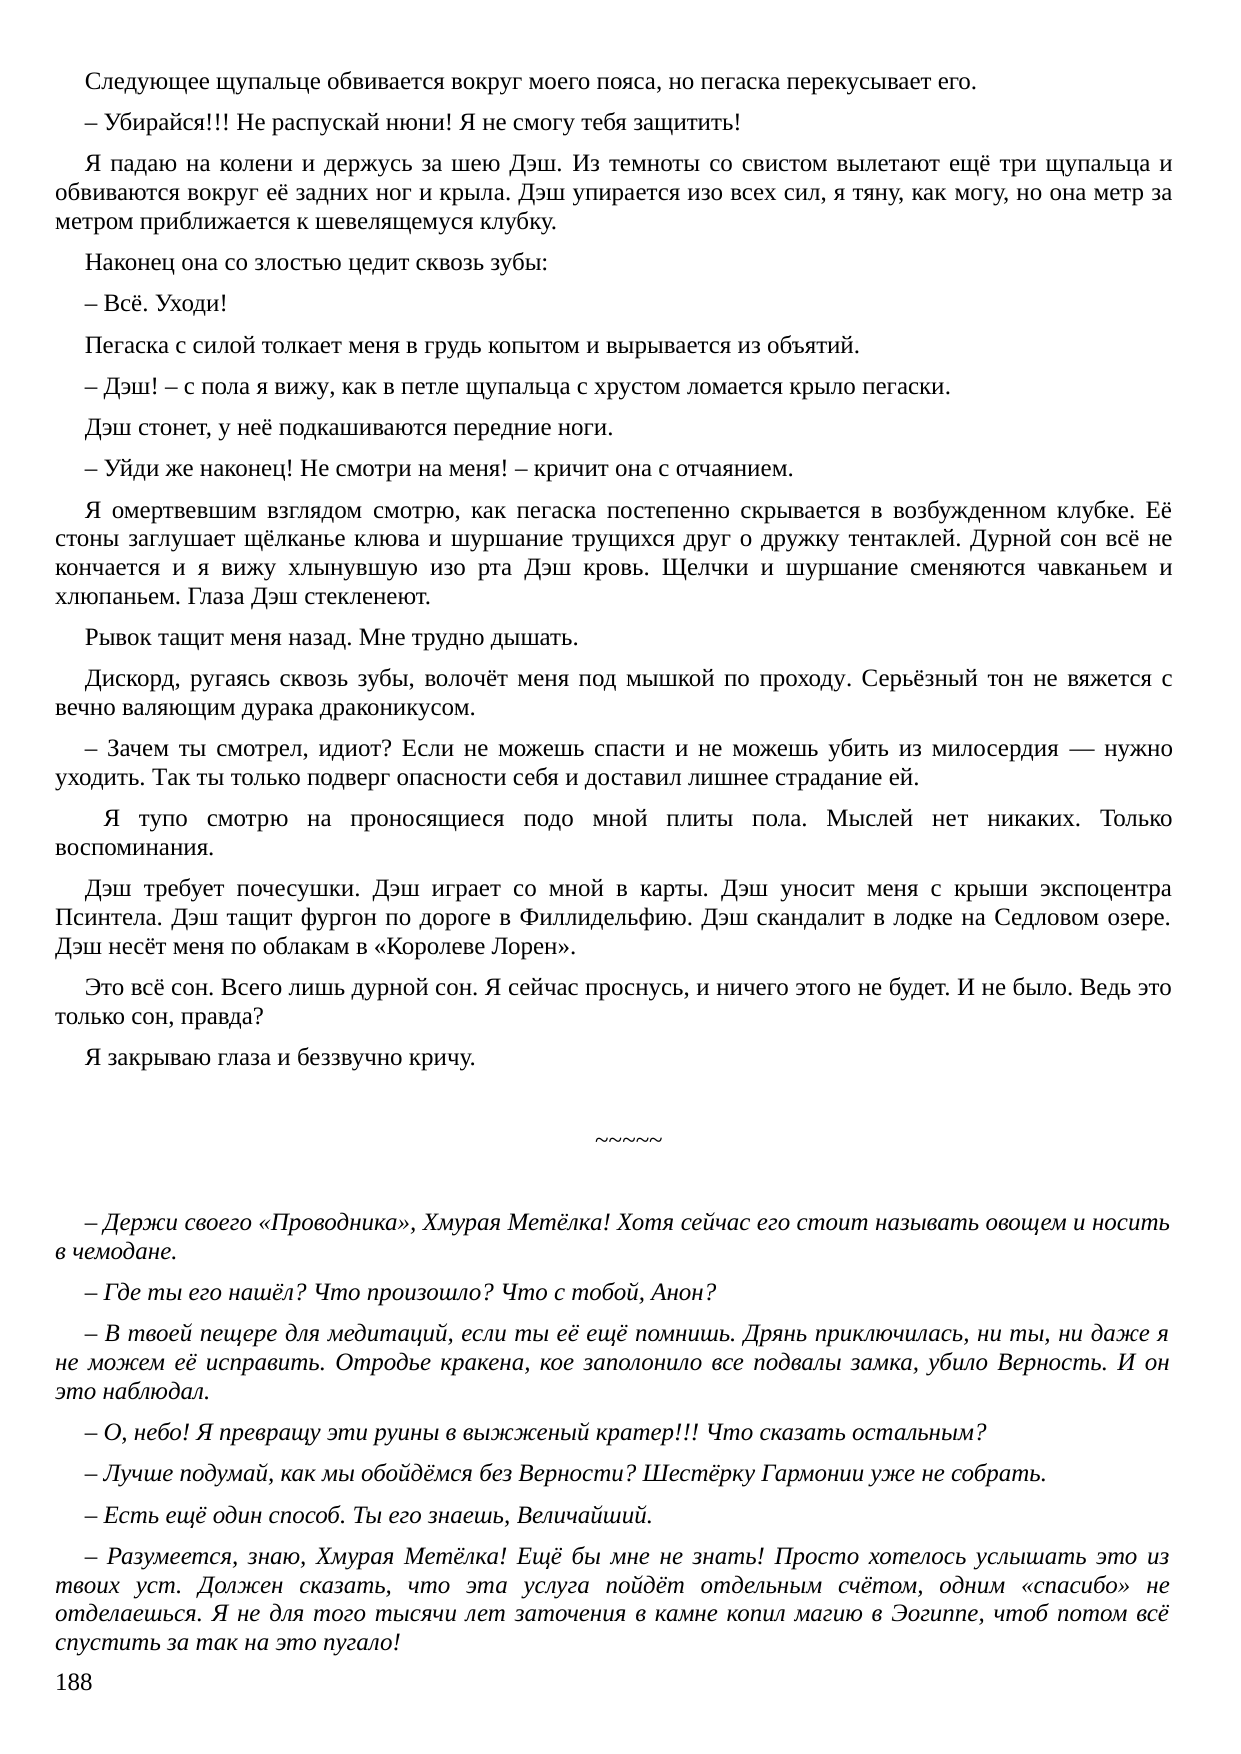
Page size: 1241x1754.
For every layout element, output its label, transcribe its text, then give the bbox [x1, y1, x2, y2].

text Пегаска с силой толкает меня в грудь копытом и вырывается из объятий. [55, 330, 1173, 358]
text Рывок тащит меня назад. Мне трудно дышать. [55, 622, 1173, 651]
text Это всё сон. Всего лишь дурной сон. Я сейчас проснусь, и ничего этого не будет. И не было. Ведь это только сон, правда? [55, 972, 1173, 1030]
text – В твоей пещере для медитаций, если ты её ещё помнишь. Дрянь приключилась, ни ты, ни даже я не можем её исправить. Отродье кракена, кое заполонило все подвалы замка, убило Верность. И он это наблюдал. [55, 1318, 1173, 1405]
text – Где ты его нашёл? Что произошло? Что с тобой, Анон? [55, 1277, 1173, 1306]
text – Зачем ты смотрел, идиот? Если не можешь спасти и не можешь убить из милосердия — нужно уходить. Так ты только подверг опасности себя и доставил лишнее страдание ей. [55, 733, 1173, 791]
text Наконец она со злостью цедит сквозь зубы: [55, 247, 1173, 276]
text – Убирайся!!! Не распускай нюни! Я не смогу тебя защитить! [55, 107, 1173, 136]
text Дискорд, ругаясь сквозь зубы, волочёт меня под мышкой по проходу. Серьёзный тон не вяжется с вечно валяющим дурака драконикусом. [55, 663, 1173, 721]
text Я закрываю глаза и беззвучно кричу. [55, 1042, 1173, 1071]
text ~~~~~ [55, 1125, 1173, 1153]
text – Дэш! – с пола я вижу, как в петле щупальца с хрустом ломается крыло пегаски. [55, 371, 1173, 400]
text – Уйди же наконец! Не смотри на меня! – кричит она с отчаянием. [55, 453, 1173, 482]
text – Держи своего «Проводника», Хмурая Метёлка! Хотя сейчас его стоит называть овощем и носить в чемодане. [55, 1207, 1173, 1265]
text Дэш требует почесушки. Дэш играет со мной в карты. Дэш уносит меня с крыши экспоцентра Псинтела. Дэш тащит фургон по дороге в Филлидельфию. Дэш скандалит в лодке на Седловом озере. Дэш несёт меня по облакам в «Королеве Лорен». [55, 873, 1173, 960]
text – О, небо! Я превращу эти руины в выжженый кратер!!! Что сказать остальным? [55, 1417, 1173, 1446]
text Я омертвевшим взглядом смотрю, как пегаска постепенно скрывается в возбужденном клубке. Её стоны заглушает щёлканье клюва и шуршание трущихся друг о дружку тентаклей. Дурной сон всё не кончается и я вижу хлынувшую изо рта Дэш кровь. Щелчки и шуршание сменяются чавканьем и хлюпаньем. Глаза Дэш стекленеют. [55, 495, 1173, 610]
text Я падаю на колени и держусь за шею Дэш. Из темноты со свистом вылетают ещё три щупальца и обвиваются вокруг её задних ног и крыла. Дэш упирается изо всех сил, я тяну, как могу, но она метр за метром приближается к шевелящемуся клубку. [55, 148, 1173, 235]
text Следующее щупальце обвивается вокруг моего пояса, но пегаска перекусывает его. [55, 66, 1173, 95]
text Дэш стонет, у неё подкашиваются передние ноги. [55, 412, 1173, 441]
text – Разумеется, знаю, Хмурая Метёлка! Ещё бы мне не знать! Просто хотелось услышать это из твоих уст. Должен сказать, что эта услуга пойдёт отдельным счётом, одним «спасибо» не отделаешься. Я не для того тысячи лет заточения в камне копил магию в Эогиппе, чтоб потом всё спустить за так на это пугало! [55, 1541, 1173, 1656]
text Я тупо смотрю на проносящиеся подо мной плиты пола. Мыслей нет никаких. Только воспоминания. [55, 803, 1173, 861]
text – Лучше подумай, как мы обойдёмся без Верности? Шестёрку Гармонии уже не собрать. [55, 1458, 1173, 1487]
text – Всё. Уходи! [55, 288, 1173, 317]
text – Есть ещё один способ. Ты его знаешь, Величайший. [55, 1500, 1173, 1528]
